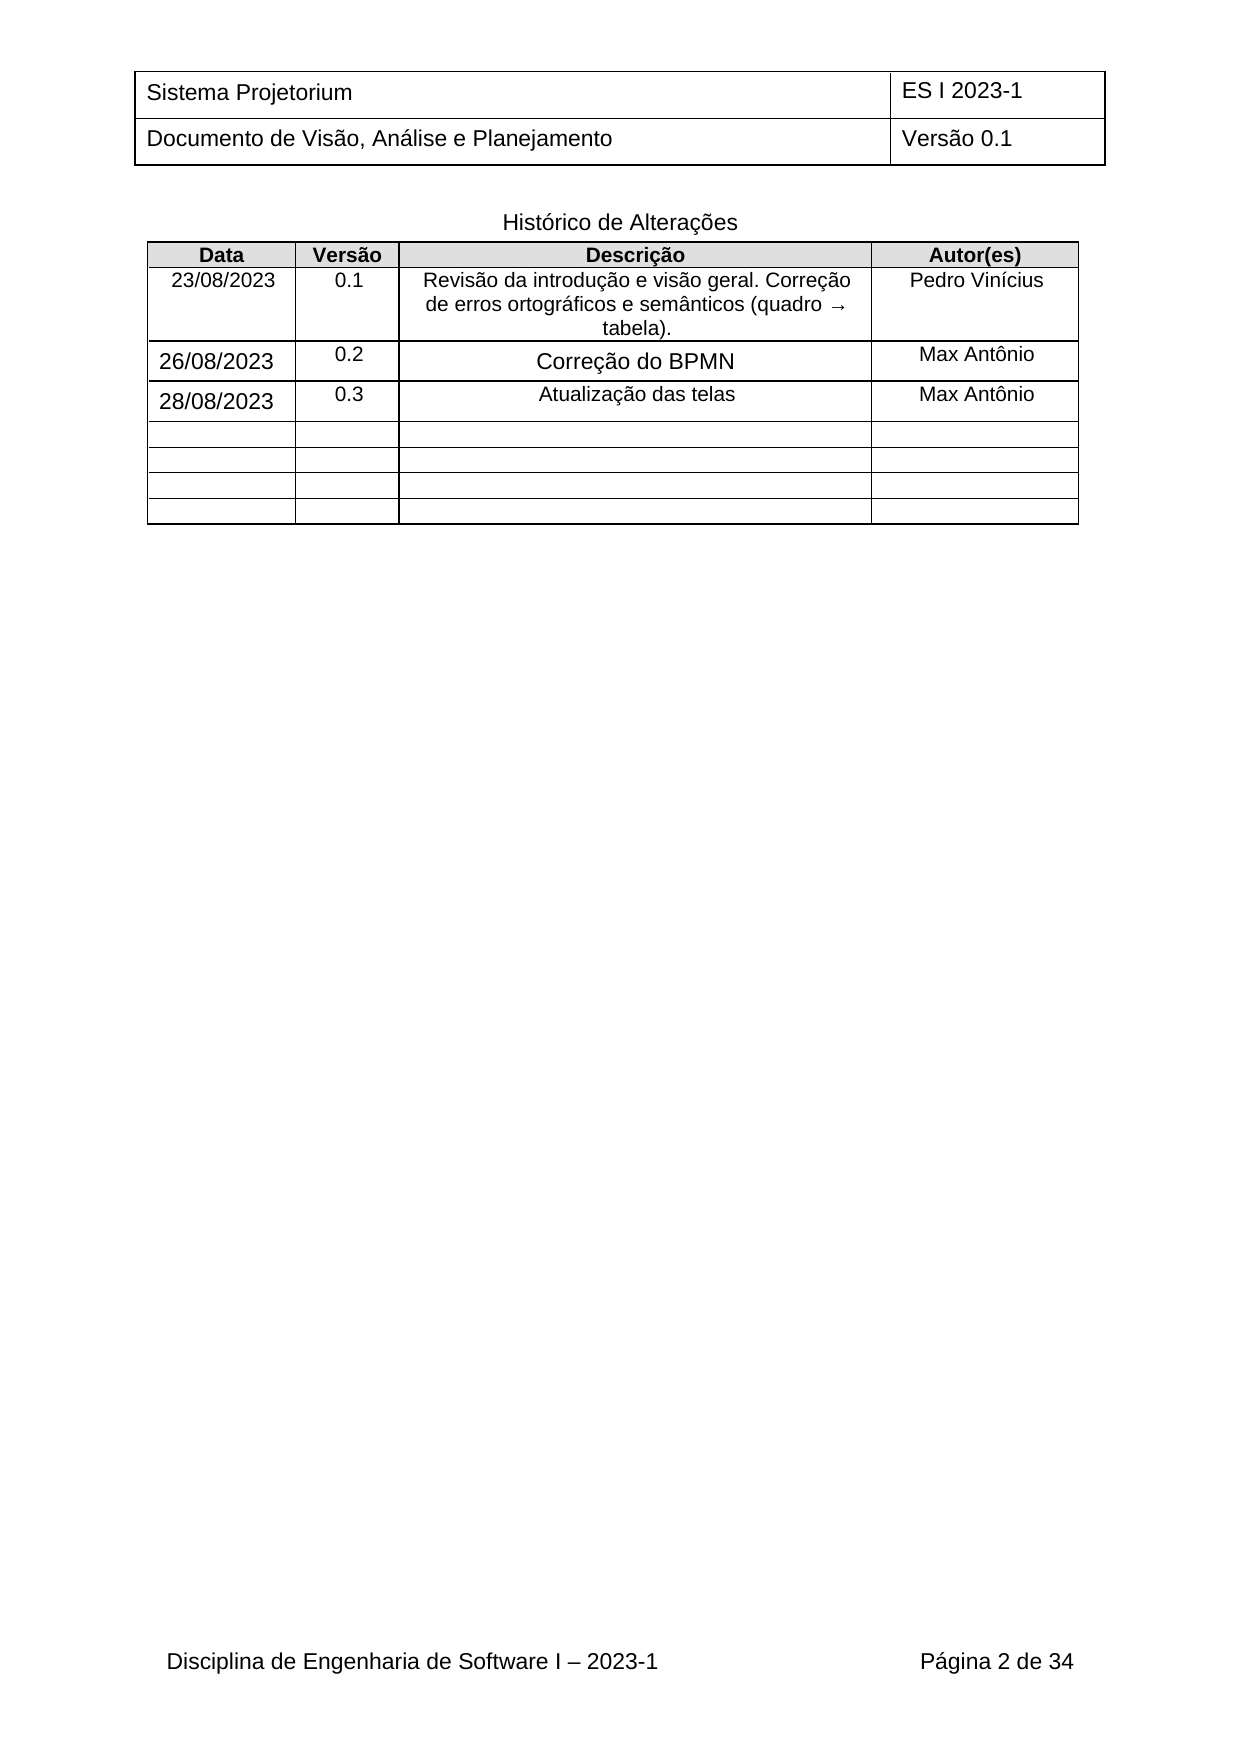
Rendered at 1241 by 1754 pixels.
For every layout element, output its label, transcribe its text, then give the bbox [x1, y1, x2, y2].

table_cell Revisão da introdução e visão geral. Correção de erros ortográficos e semânticos (quadro → tabela). [400, 268, 871, 340]
table_cell [148, 499, 295, 523]
table_cell [148, 473, 295, 497]
table_cell 0.3 [296, 382, 398, 421]
table_cell Max Antônio [872, 342, 1078, 380]
table_cell [400, 448, 871, 472]
table_header Data [148, 243, 295, 267]
table_cell [296, 422, 398, 446]
table_cell 28/08/2023 [148, 381, 295, 421]
table_cell [872, 499, 1078, 523]
table_cell Pedro Vinícius [872, 268, 1078, 340]
table_cell 23/08/2023 [148, 268, 295, 340]
table_header Autor(es) [872, 243, 1078, 267]
table_cell Max Antônio [872, 382, 1078, 421]
table_cell [872, 473, 1078, 497]
table_cell [296, 448, 398, 472]
table_cell [400, 422, 871, 446]
table_cell [872, 448, 1078, 472]
table_cell [400, 499, 871, 523]
text Histórico de Alterações [148, 208, 1092, 235]
table_cell 0.1 [296, 268, 398, 340]
table_cell [872, 422, 1078, 446]
table_header Descrição [400, 243, 871, 267]
table_header Versão [296, 243, 398, 267]
table_cell Correção do BPMN [400, 342, 871, 380]
table_cell [296, 499, 398, 523]
table_cell [400, 473, 871, 497]
table_cell [296, 473, 398, 497]
table_cell 0.2 [296, 342, 398, 380]
table_cell [148, 422, 295, 446]
table_cell [148, 448, 295, 472]
table_cell Atualização das telas [400, 382, 871, 421]
table_cell 26/08/2023 [148, 341, 295, 380]
